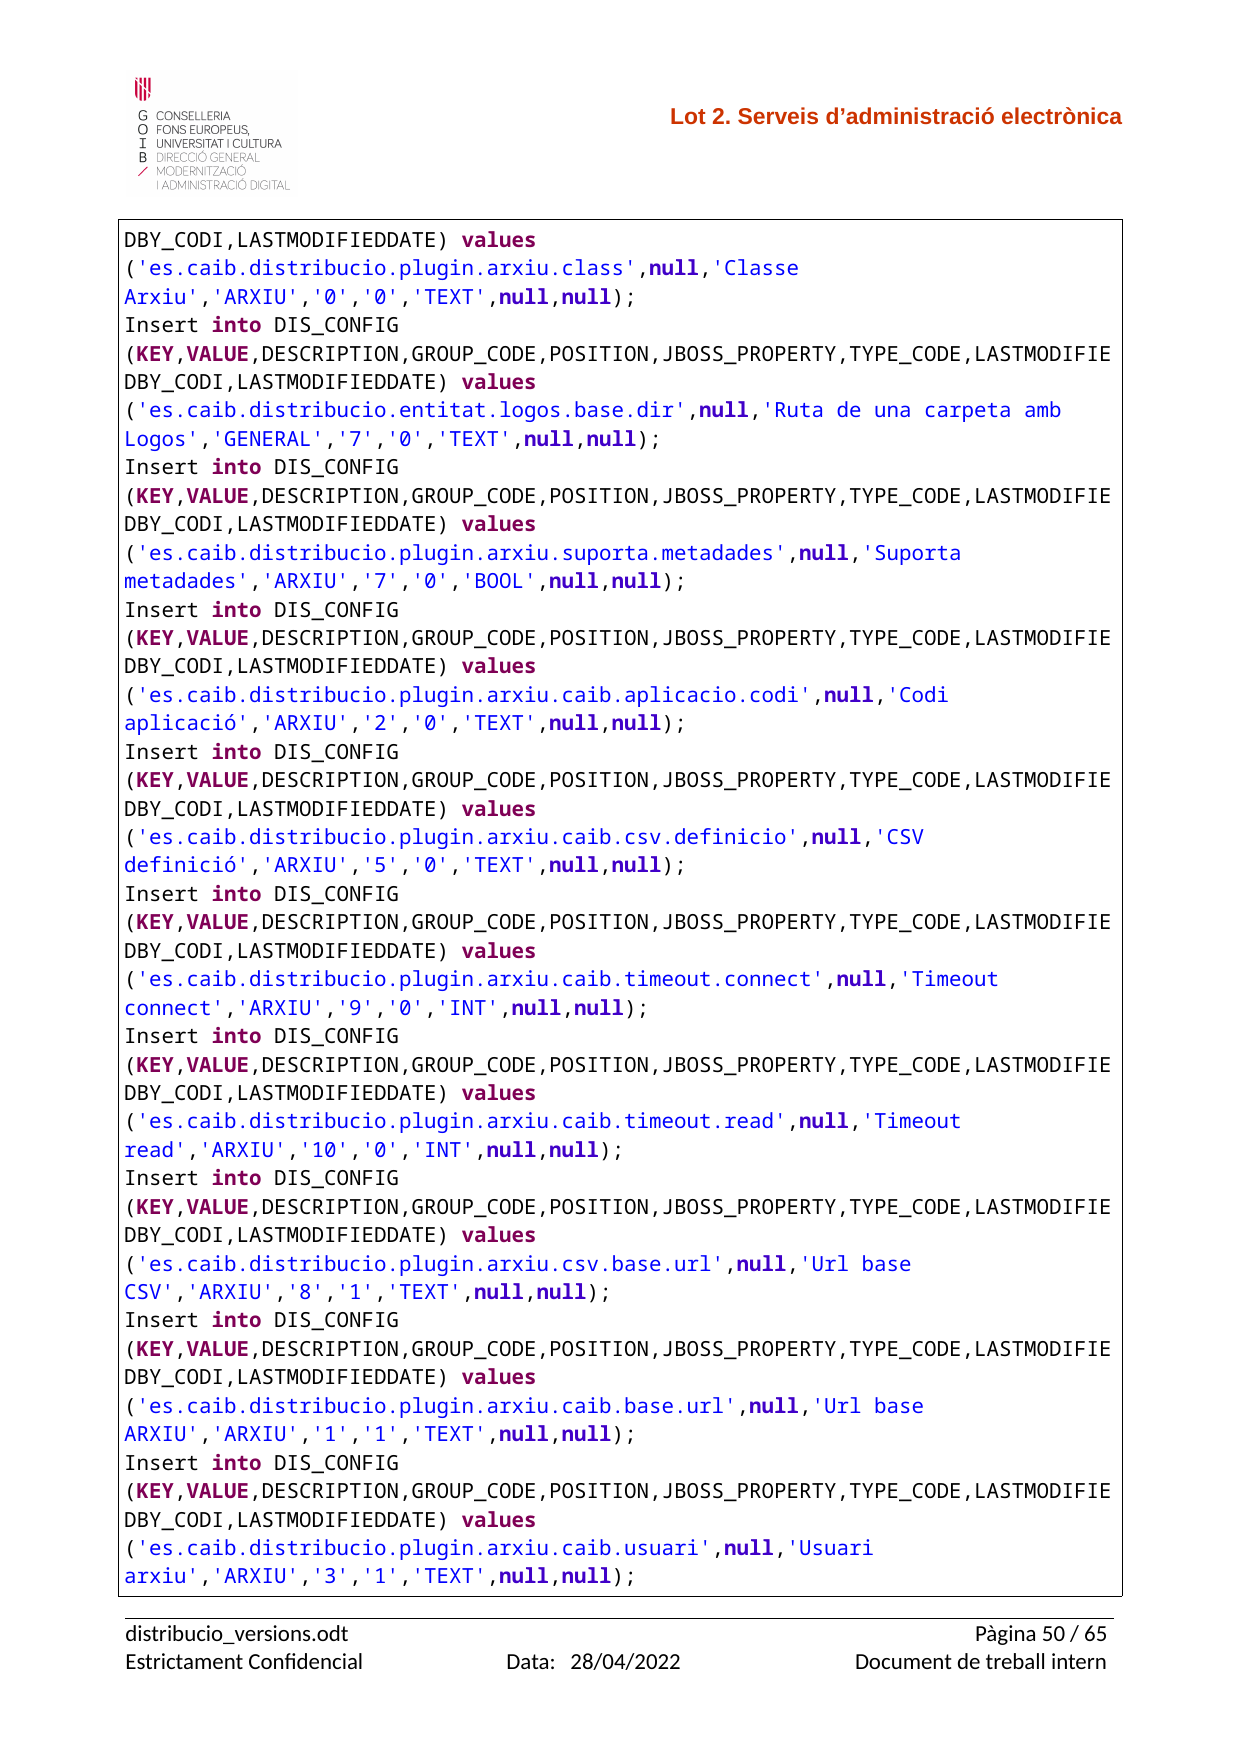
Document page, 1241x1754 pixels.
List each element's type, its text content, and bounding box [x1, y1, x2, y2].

table_header DBY_CODI,LASTMODIFIEDDATE) values ('es.caib.distribucio.plugin.arxiu.class',null,'Classe Arxiu','ARXIU','0','0','TEXT',null,null); Insert into DIS_CONFIG (KEY,VALUE,DESCRIPTION,GROUP_CODE,POSITION,JBOSS_PROPERTY,TYPE_CODE,LASTMODIFIEDBY_CODI,LASTMODIFIEDDATE) values ('es.caib.distribucio.entitat.logos.base.dir',null,'Ruta de una carpeta amb Logos','GENERAL','7','0','TEXT',null,null); Insert into DIS_CONFIG (KEY,VALUE,DESCRIPTION,GROUP_CODE,POSITION,JBOSS_PROPERTY,TYPE_CODE,LASTMODIFIEDBY_CODI,LASTMODIFIEDDATE) values ('es.caib.distribucio.plugin.arxiu.suporta.metadades',null,'Suporta metadades','ARXIU','7','0','BOOL',null,null); Insert into DIS_CONFIG (KEY,VALUE,DESCRIPTION,GROUP_CODE,POSITION,JBOSS_PROPERTY,TYPE_CODE,LASTMODIFIEDBY_CODI,LASTMODIFIEDDATE) values ('es.caib.distribucio.plugin.arxiu.caib.aplicacio.codi',null,'Codi aplicació','ARXIU','2','0','TEXT',null,null); Insert into DIS_CONFIG (KEY,VALUE,DESCRIPTION,GROUP_CODE,POSITION,JBOSS_PROPERTY,TYPE_CODE,LASTMODIFIEDBY_CODI,LASTMODIFIEDDATE) values ('es.caib.distribucio.plugin.arxiu.caib.csv.definicio',null,'CSV definició','ARXIU','5','0','TEXT',null,null); Insert into DIS_CONFIG (KEY,VALUE,DESCRIPTION,GROUP_CODE,POSITION,JBOSS_PROPERTY,TYPE_CODE,LASTMODIFIEDBY_CODI,LASTMODIFIEDDATE) values ('es.caib.distribucio.plugin.arxiu.caib.timeout.connect',null,'Timeout connect','ARXIU','9','0','INT',null,null); Insert into DIS_CONFIG (KEY,VALUE,DESCRIPTION,GROUP_CODE,POSITION,JBOSS_PROPERTY,TYPE_CODE,LASTMODIFIEDBY_CODI,LASTMODIFIEDDATE) values ('es.caib.distribucio.plugin.arxiu.caib.timeout.read',null,'Timeout read','ARXIU','10','0','INT',null,null); Insert into DIS_CONFIG (KEY,VALUE,DESCRIPTION,GROUP_CODE,POSITION,JBOSS_PROPERTY,TYPE_CODE,LASTMODIFIEDBY_CODI,LASTMODIFIEDDATE) values ('es.caib.distribucio.plugin.arxiu.csv.base.url',null,'Url base CSV','ARXIU','8','1','TEXT',null,null); Insert into DIS_CONFIG (KEY,VALUE,DESCRIPTION,GROUP_CODE,POSITION,JBOSS_PROPERTY,TYPE_CODE,LASTMODIFIEDBY_CODI,LASTMODIFIEDDATE) values ('es.caib.distribucio.plugin.arxiu.caib.base.url',null,'Url base ARXIU','ARXIU','1','1','TEXT',null,null); Insert into DIS_CONFIG (KEY,VALUE,DESCRIPTION,GROUP_CODE,POSITION,JBOSS_PROPERTY,TYPE_CODE,LASTMODIFIEDBY_CODI,LASTMODIFIEDDATE) values ('es.caib.distribucio.plugin.arxiu.caib.usuari',null,'Usuari arxiu','ARXIU','3','1','TEXT',null,null); [119, 220, 1122, 1596]
picture [126, 70, 299, 197]
